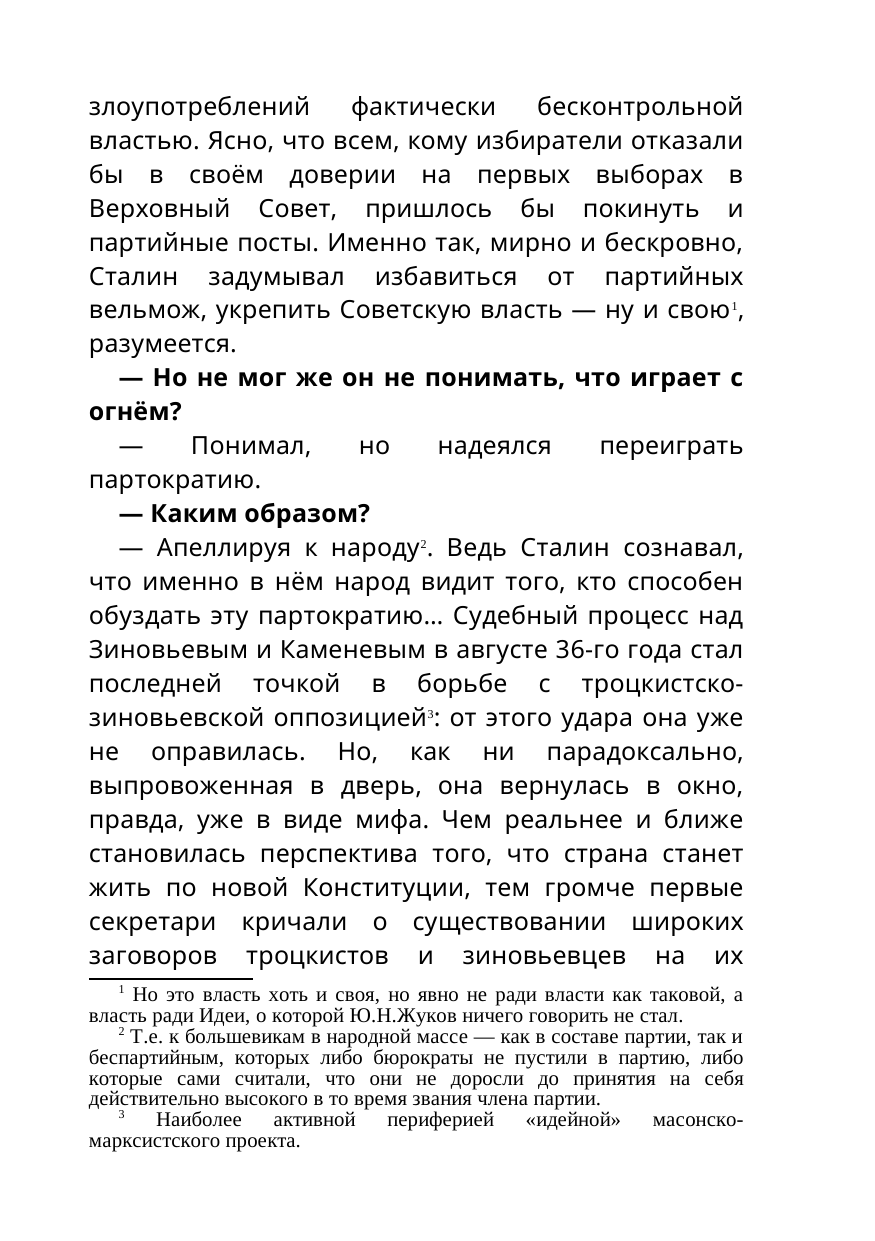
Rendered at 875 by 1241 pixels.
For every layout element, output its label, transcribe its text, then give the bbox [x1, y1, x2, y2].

text Но это власть хоть и своя, но явно не ради власти как таковой, а власть ради Идеи, о которой Ю.Н.Жуков ничего говорить не стал. [89, 985, 744, 1027]
text злоупотреблений фактически бесконтрольной властью. Ясно, что всем, кому избиратели отказали бы в своём доверии на первых выборах в Верховный Совет, пришлось бы покинуть и партийные посты. Именно так, мирно и бескровно, Сталин задумывал избавиться от партийных вельмож, укрепить Советскую власть — ну и свою, разумеется. [89, 89, 744, 360]
text — Апеллируя к народу. Ведь Сталин сознавал, что именно в нём народ видит того, кто способен обуздать эту партократию… Судебный процесс над Зиновьевым и Каменевым в августе 36-го года стал последней точкой в борьбе с троцкистско-зиновьевской оппозицией: от этого удара она уже не оправилась. Но, как ни парадоксально, выпровоженная в дверь, она вернулась в окно, правда, уже в виде мифа. Чем реальнее и ближе становилась перспектива того, что страна станет жить по новой Конституции, тем громче первые секретари кричали о существовании широких заговоров троцкистов и зиновьевцев на их [89, 530, 744, 972]
text Т.е. к большевикам в народной массе — как в составе партии, так и беспартийным, которых либо бюрократы не пустили в партию, либо которые сами считали, что они не доросли до принятия на себя действительно высокого в то время звания члена партии. [89, 1027, 744, 1110]
text — Каким образом? [89, 496, 744, 530]
text — Но не мог же он не понимать, что играет с огнём? [89, 360, 744, 428]
text Наиболее активной периферией «идейной» масонско-марксистского проекта. [89, 1110, 744, 1152]
text — Понимал, но надеялся переиграть партократию. [89, 428, 744, 496]
